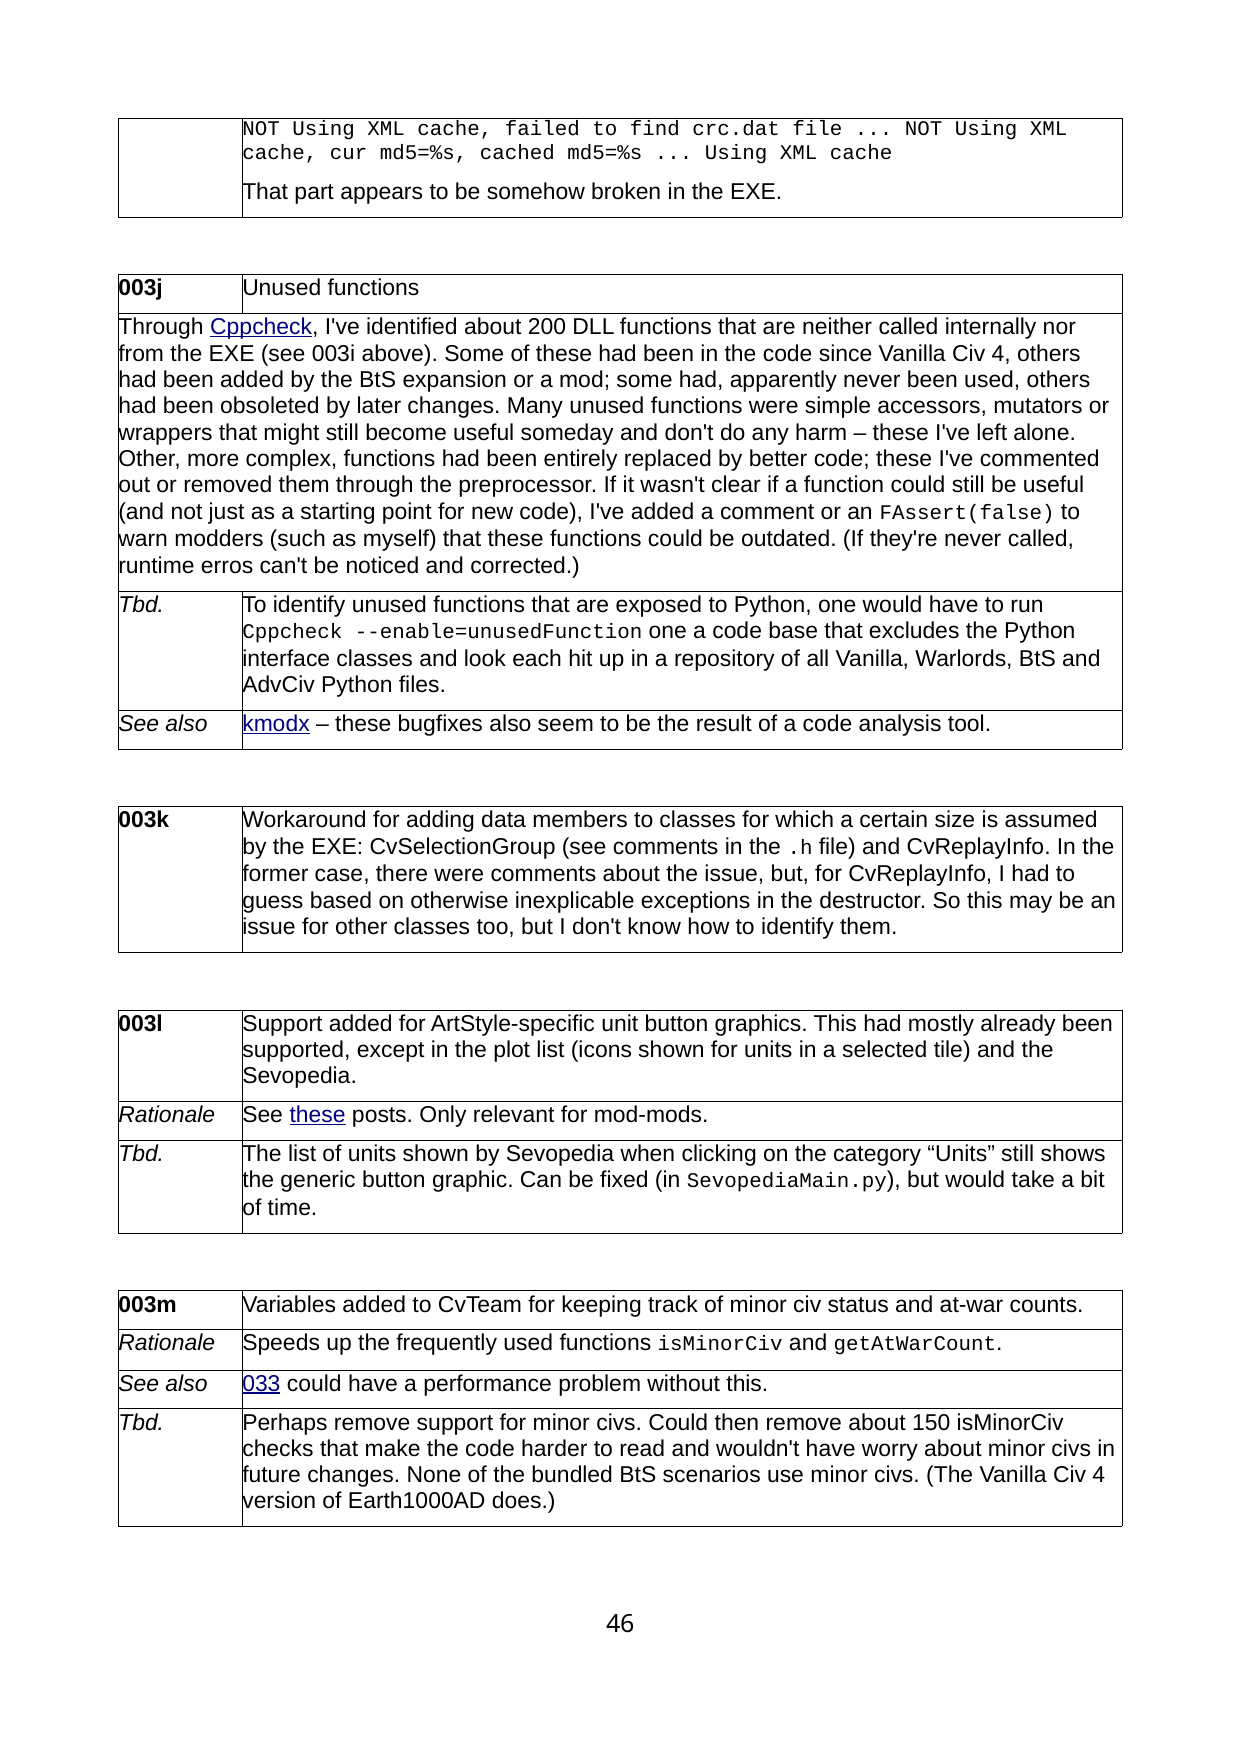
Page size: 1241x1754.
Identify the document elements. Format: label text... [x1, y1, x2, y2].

table_cell Tbd. [119, 1409, 242, 1526]
table_cell Perhaps remove support for minor civs. Could then remove about 150 isMinorCiv checks that make the code harder to read and wouldn't have worry about minor civs in future changes. None of the bundled BtS scenarios use minor civs. (The Vanilla Civ 4 version of Earth1000AD does.) [243, 1409, 1122, 1526]
table_cell See also [119, 711, 242, 749]
table_cell Rationale [119, 1330, 242, 1369]
table_cell The list of units shown by Sevopedia when clicking on the category “Units” still shows the generic button graphic. Can be fixed (in SevopediaMain.py), but would take a bit of time. [243, 1141, 1122, 1233]
table_cell Rationale [119, 1102, 242, 1140]
table_header Workaround for adding data members to classes for which a certain size is assumed by the EXE: CvSelectionGroup (see comments in the .h file) and CvReplayInfo. In the former case, there were comments about the issue, but, for CvReplayInfo, I had to guess based on otherwise inexplicable exceptions in the destructor. So this may be an issue for other classes too, but I don't know how to identify them. [243, 807, 1122, 952]
table_cell See these posts. Only relevant for mod-mods. [243, 1102, 1122, 1140]
table_cell Tbd. [119, 1141, 242, 1233]
table_header 003l [119, 1011, 242, 1101]
table_cell [119, 119, 242, 217]
table_header Variables added to CvTeam for keeping track of minor civ status and at-war counts. [243, 1291, 1122, 1329]
table_cell Tbd. [119, 592, 242, 710]
table_header 003k [119, 807, 242, 952]
table_header Unused functions [243, 275, 1122, 313]
table_cell kmodx – these bugfixes also seem to be the result of a code analysis tool. [243, 711, 1122, 749]
table_cell 033 could have a performance problem without this. [243, 1371, 1122, 1408]
table_cell Through Cppcheck, I've identified about 200 DLL functions that are neither called internally nor from the EXE (see 003i above). Some of these had been in the code since Vanilla Civ 4, others had been added by the BtS expansion or a mod; some had, apparently never been used, others had been obsoleted by later changes. Many unused functions were simple accessors, mutators or wrappers that might still become useful someday and don't do any harm – these I've left alone. Other, more complex, functions had been entirely replaced by better code; these I've commented out or removed them through the preprocessor. If it wasn't clear if a function could still be useful (and not just as a starting point for new code), I've added a comment or an FAssert(false) to warn modders (such as myself) that these functions could be outdated. (If they're never called, runtime erros can't be noticed and corrected.) [119, 314, 1122, 591]
table_cell NOT Using XML cache, failed to find crc.dat file ... NOT Using XML cache, cur md5=%s, cached md5=%s ... Using XML cache That part appears to be somehow broken in the EXE. [243, 119, 1122, 217]
table_cell To identify unused functions that are exposed to Python, one would have to run Cppcheck --enable=unusedFunction one a code base that excludes the Python interface classes and look each hit up in a repository of all Vanilla, Warlords, BtS and AdvCiv Python files. [243, 592, 1122, 710]
table_header 003m [119, 1291, 242, 1329]
table_cell See also [119, 1371, 242, 1408]
table_header 003j [119, 275, 242, 313]
table_cell Speeds up the frequently used functions isMinorCiv and getAtWarCount. [243, 1330, 1122, 1369]
table_header Support added for ArtStyle-specific unit button graphics. This had mostly already been supported, except in the plot list (icons shown for units in a selected tile) and the Sevopedia. [243, 1011, 1122, 1101]
